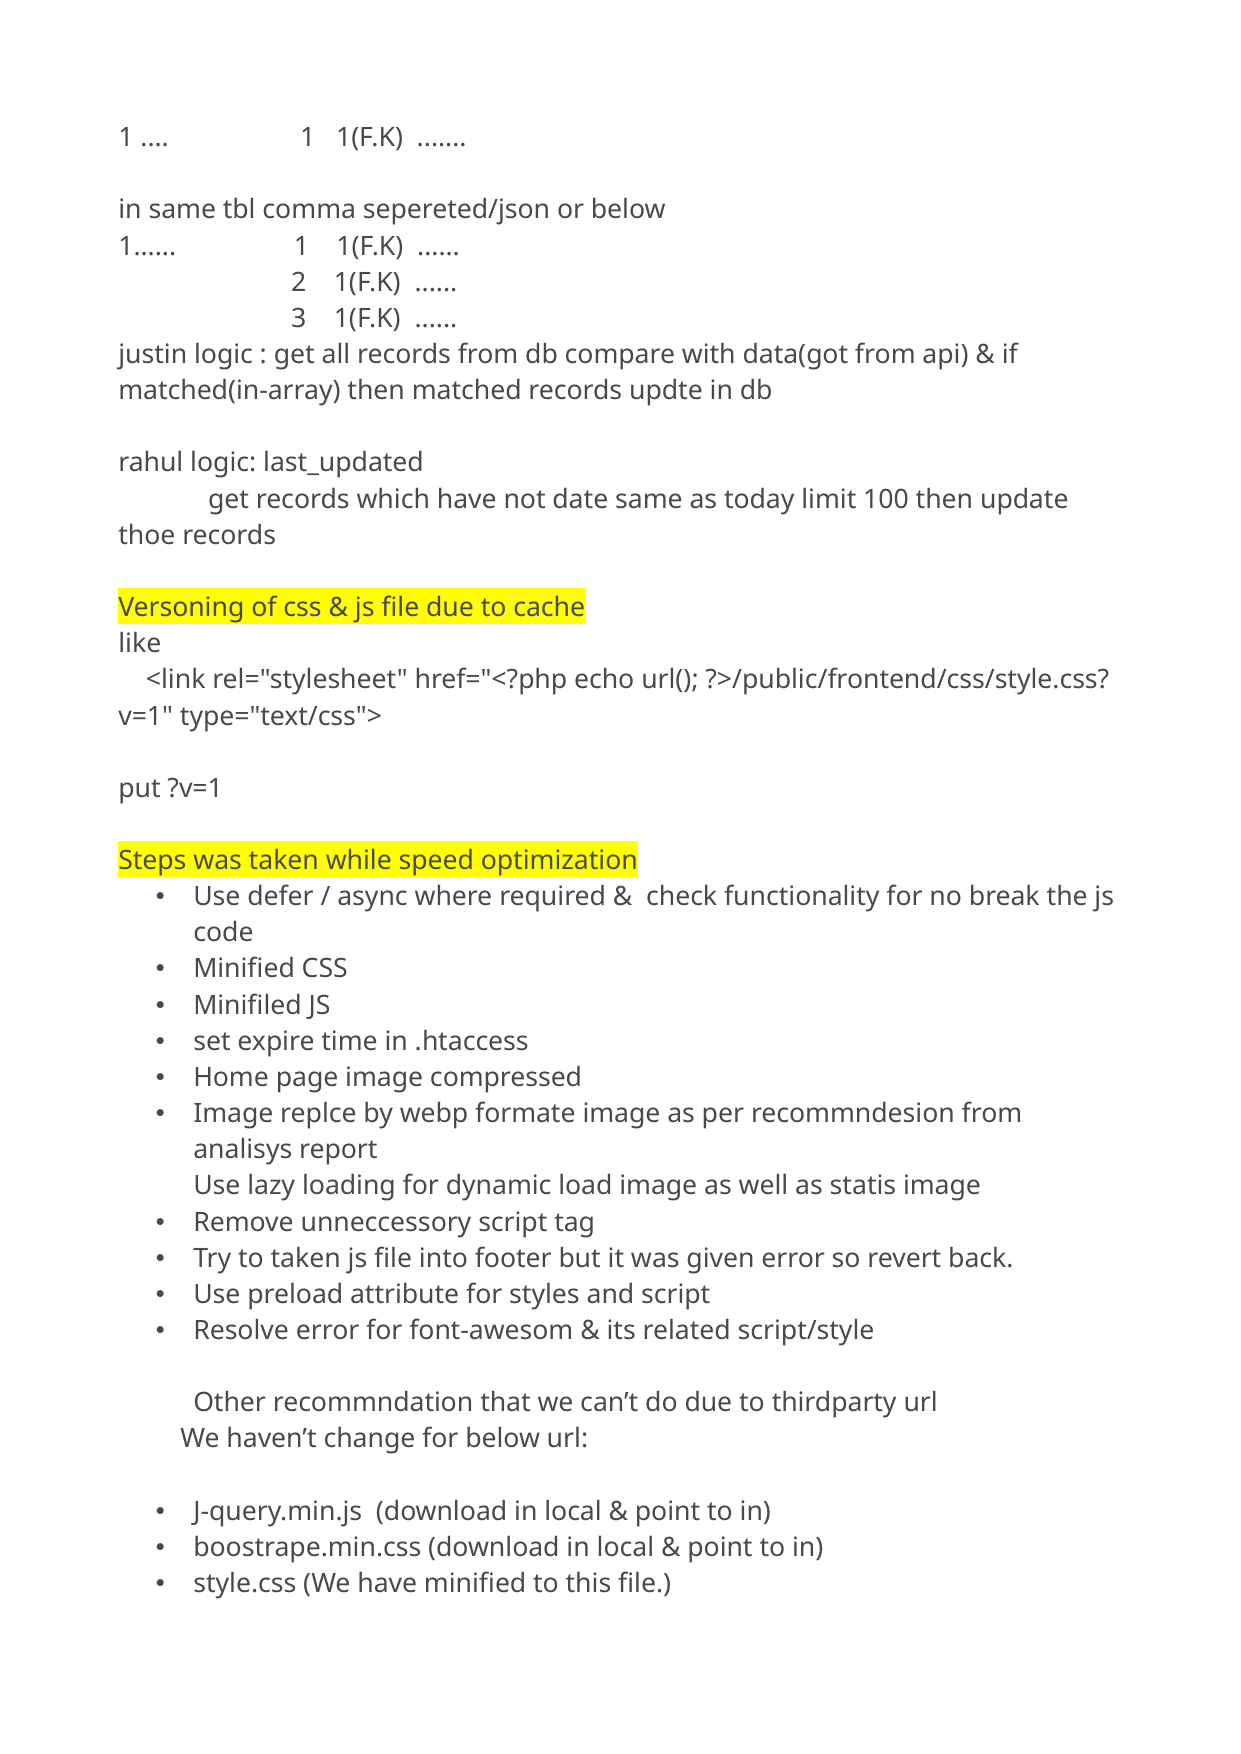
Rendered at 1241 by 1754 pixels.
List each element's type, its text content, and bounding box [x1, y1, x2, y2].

text justin logic : get all records from db compare with data(got from api) & if matched(in-array) then matched records updte in db [118, 335, 1122, 407]
text <link rel="stylesheet" href="<?php echo url(); ?>/public/frontend/css/style.css?v=1" type="text/css"> [118, 660, 1122, 733]
text 1 .... 1 1(F.K) ....... [118, 118, 1122, 154]
text put ?v=1 [118, 769, 1122, 805]
text like [118, 624, 1122, 660]
list set expire time in .htaccess [156, 1022, 1122, 1058]
text Steps was taken while speed optimization [118, 841, 1122, 877]
list style.css (We have minified to this file.) [156, 1564, 1122, 1600]
list Minifiled JS [156, 986, 1122, 1022]
list J-query.min.js (download in local & point to in) [156, 1492, 1122, 1528]
text in same tbl comma sepereted/json or below [118, 190, 1122, 227]
text 3 1(F.K) ...... [118, 299, 1122, 335]
text 2 1(F.K) ...... [118, 263, 1122, 299]
list Use preload attribute for styles and script [156, 1275, 1122, 1311]
text Versoning of css & js file due to cache [118, 588, 1122, 624]
list Resolve error for font-awesom & its related script/style Other recommndation that we can’t do due to thirdparty url [156, 1311, 1122, 1419]
list Image replce by webp formate image as per recommndesion from analisys report Use lazy loading for dynamic load image as well as statis image [156, 1094, 1122, 1202]
text We haven’t change for below url: [118, 1419, 1122, 1456]
text rahul logic: last_updated get records which have not date same as today limit 100 then update thoe records [118, 443, 1122, 552]
list Minified CSS [156, 949, 1122, 986]
list Use defer / async where required & check functionality for no break the js code [156, 877, 1122, 949]
list Home page image compressed [156, 1058, 1122, 1094]
text 1...... 1 1(F.K) ...... [118, 227, 1122, 263]
list Try to taken js file into footer but it was given error so revert back. [156, 1239, 1122, 1275]
list Remove unneccessory script tag [156, 1202, 1122, 1239]
list boostrape.min.css (download in local & point to in) [156, 1528, 1122, 1564]
